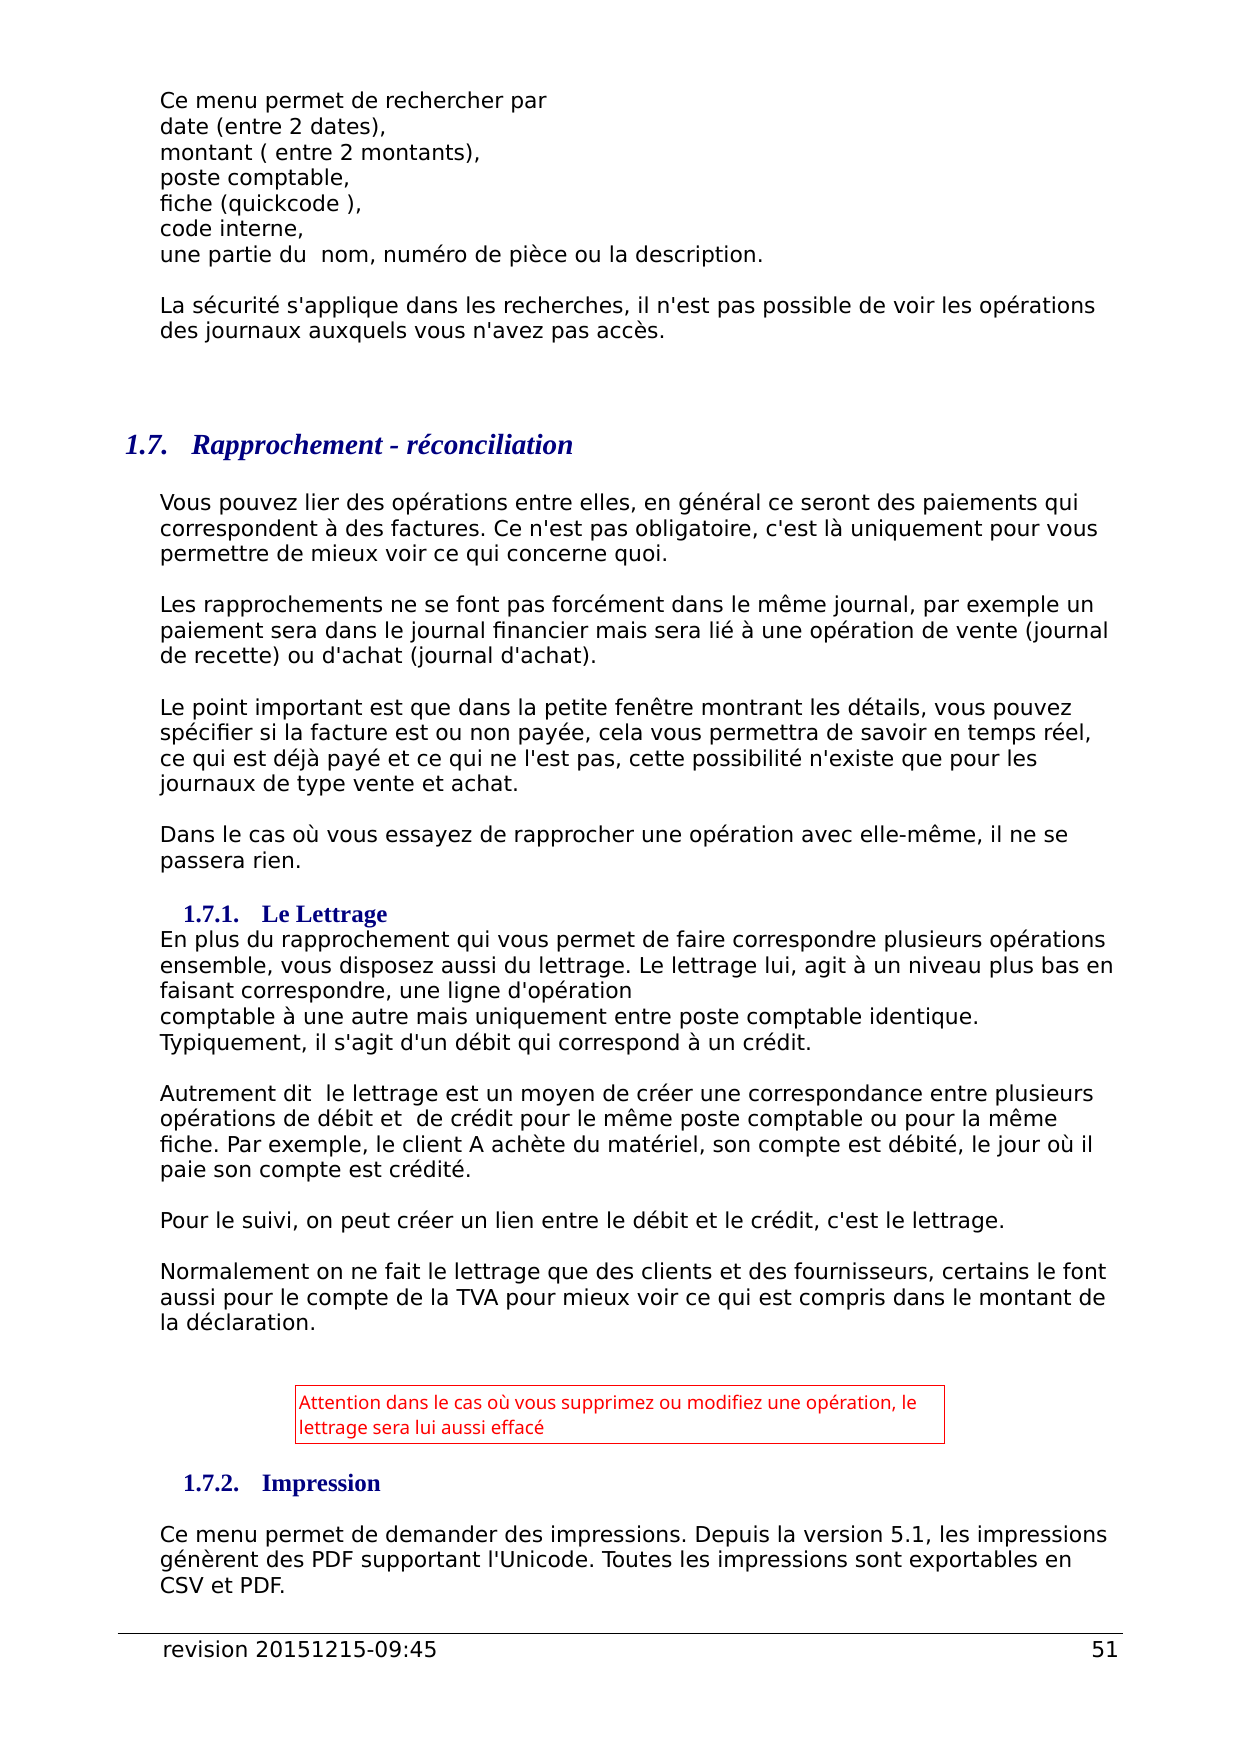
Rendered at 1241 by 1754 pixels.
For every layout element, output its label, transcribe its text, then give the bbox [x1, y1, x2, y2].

text Le point important est que dans la petite fenêtre montrant les détails, vous pouvez spécifier si la facture est ou non payée, cela vous permettra de savoir en temps réel, ce qui est déjà payé et ce qui ne l'est pas, cette possibilité n'existe que pour les journaux de type vente et achat. [159, 695, 1123, 797]
text Autrement dit le lettrage est un moyen de créer une correspondance entre plusieurs opérations de débit et de crédit pour le même poste comptable ou pour la même fiche. Par exemple, le client A achète du matériel, son compte est débité, le jour où il paie son compte est crédité. [159, 1081, 1123, 1183]
text Dans le cas où vous essayez de rapprocher une opération avec elle-même, il ne se passera rien. [159, 822, 1123, 873]
text Ce menu permet de rechercher par [159, 88, 1123, 114]
text poste comptable, [159, 165, 1123, 191]
text Normalement on ne fait le lettrage que des clients et des fournisseurs, certains le font aussi pour le compte de la TVA pour mieux voir ce qui est compris dans le montant de la déclaration. [159, 1259, 1123, 1336]
subtitle Le Lettrage [177, 899, 1123, 928]
text Attention dans le cas où vous supprimez ou modifiez une opération, le lettrage sera lui aussi effacé [296, 1386, 944, 1443]
text code interne, [159, 216, 1123, 242]
text Vous pouvez lier des opérations entre elles, en général ce seront des paiements qui correspondent à des factures. Ce n'est pas obligatoire, c'est là uniquement pour vous permettre de mieux voir ce qui concerne quoi. [159, 491, 1123, 567]
text En plus du rapprochement qui vous permet de faire correspondre plusieurs opérations ensemble, vous disposez aussi du lettrage. Le lettrage lui, agit à un niveau plus bas en faisant correspondre, une ligne d'opération [159, 928, 1123, 1004]
text Typiquement, il s'agit d'un débit qui correspond à un crédit. [159, 1030, 1123, 1055]
text Les rapprochements ne se font pas forcément dans le même journal, par exemple un paiement sera dans le journal financier mais sera lié à une opération de vente (journal de recette) ou d'achat (journal d'achat). [159, 593, 1123, 669]
text date (entre 2 dates), [159, 114, 1123, 139]
text Ce menu permet de demander des impressions. Depuis la version 5.1, les impressions génèrent des PDF supportant l'Unicode. Toutes les impressions sont exportables en CSV et PDF. [159, 1522, 1123, 1598]
text La sécurité s'applique dans les recherches, il n'est pas possible de voir les opérations des journaux auxquels vous n'avez pas accès. [159, 293, 1123, 344]
text Pour le suivi, on peut créer un lien entre le débit et le crédit, c'est le lettrage. [159, 1208, 1123, 1234]
text fiche (quickcode ), [159, 191, 1123, 216]
subtitle Impression [177, 1468, 1123, 1496]
text montant ( entre 2 montants), [159, 139, 1123, 165]
text comptable à une autre mais uniquement entre poste comptable identique. [159, 1004, 1123, 1030]
text une partie du nom, numéro de pièce ou la description. [159, 242, 1123, 267]
subtitle Rapprochement - réconciliation [117, 427, 1123, 461]
